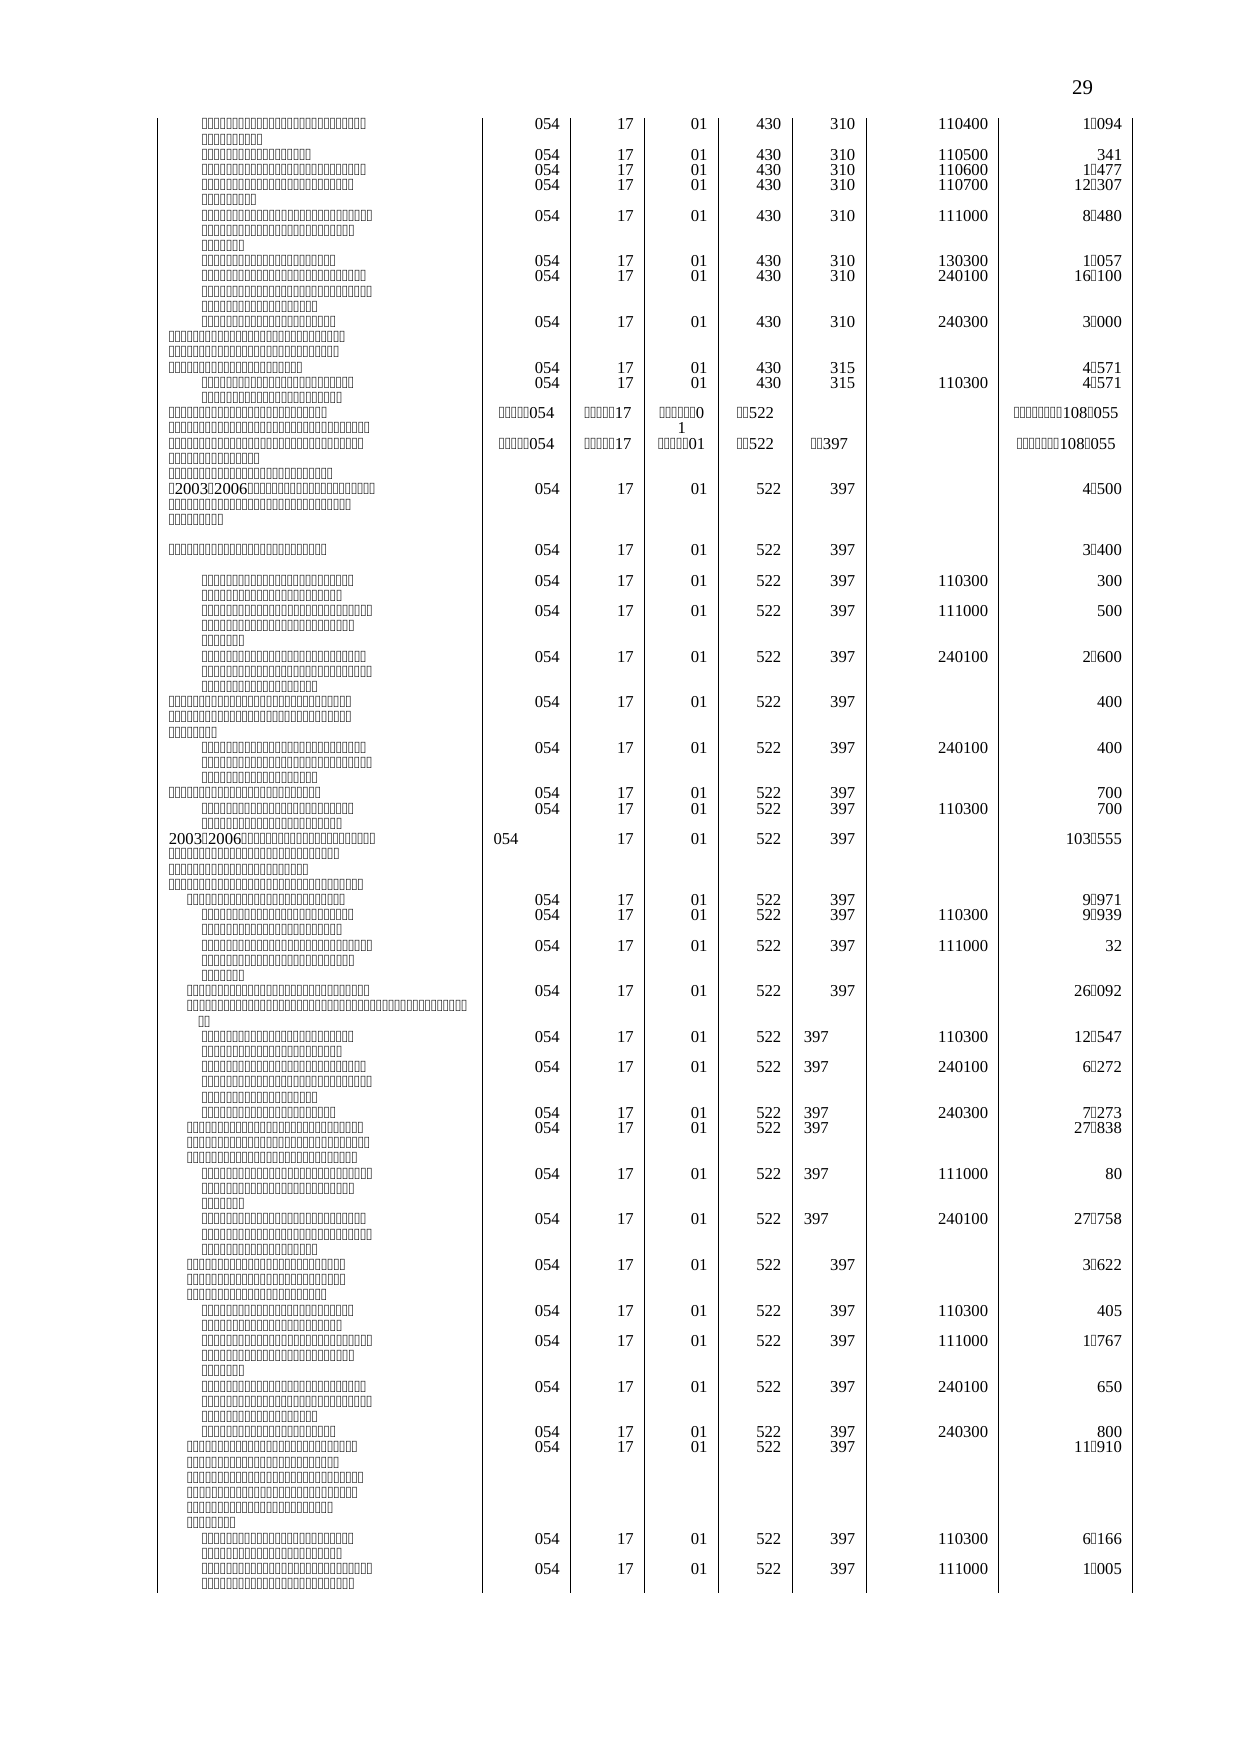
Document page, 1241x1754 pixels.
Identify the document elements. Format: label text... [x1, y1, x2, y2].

table_cell [1133, 833, 1163, 894]
table_cell [1133, 803, 1163, 833]
table_cell    [158, 605, 482, 650]
table_cell  [571, 939, 644, 985]
table_cell  [719, 468, 792, 529]
table_cell [1133, 939, 1163, 985]
table_cell  [999, 1061, 1132, 1107]
table_cell [1133, 1335, 1163, 1380]
table_cell  [645, 1259, 718, 1304]
table_cell  [571, 1304, 644, 1335]
table_cell  [645, 894, 718, 909]
table_cell [1133, 209, 1163, 255]
table_cell  [867, 803, 998, 833]
table_cell  [793, 209, 866, 255]
table_cell  [571, 985, 644, 1031]
table_cell  [719, 1259, 792, 1304]
table_cell  [483, 803, 570, 833]
table_cell [1133, 1213, 1163, 1259]
table_cell  [571, 1335, 644, 1380]
table_cell  [645, 529, 718, 574]
table_cell  [571, 255, 644, 270]
table_cell   [158, 1031, 482, 1061]
table_cell [867, 1122, 998, 1167]
table_cell  [999, 255, 1132, 270]
table_cell  [571, 1107, 644, 1122]
table_cell  [571, 149, 644, 164]
table_cell  [793, 1107, 866, 1122]
table_cell  [719, 1380, 792, 1426]
table_cell  [999, 833, 1132, 894]
table_cell   [158, 574, 482, 605]
table_cell  [645, 574, 718, 605]
table_cell [867, 985, 998, 1031]
table_cell  [645, 270, 718, 316]
table_cell  [645, 1380, 718, 1426]
table_cell  [571, 468, 644, 529]
table_cell [1133, 1304, 1163, 1335]
table_cell [867, 407, 998, 437]
table_cell [867, 787, 998, 802]
table_cell [1133, 909, 1163, 939]
table_cell  [719, 1563, 792, 1593]
table_cell  [999, 529, 1132, 574]
table_cell  [793, 574, 866, 605]
table_cell  [571, 650, 644, 696]
table_cell  [645, 1441, 718, 1532]
table_cell  [645, 407, 718, 437]
table_cell   [158, 1563, 482, 1593]
table_cell  [645, 650, 718, 696]
table_cell   [158, 1533, 482, 1563]
table_cell  [793, 1259, 866, 1304]
table_cell  [999, 985, 1132, 1031]
table_cell  [999, 650, 1132, 696]
table_cell  [645, 1168, 718, 1213]
table_cell  [793, 742, 866, 787]
table_cell  [158, 1426, 482, 1441]
table_cell  [719, 1213, 792, 1259]
table_cell  [867, 605, 998, 650]
table_cell [1133, 1426, 1163, 1441]
table_cell  [999, 316, 1132, 331]
table_cell  [483, 605, 570, 650]
table_cell  [719, 118, 792, 148]
table_cell  [719, 1061, 792, 1107]
table_cell  [719, 331, 792, 377]
table_cell  [719, 650, 792, 696]
table_cell  [793, 1335, 866, 1380]
table_cell  [719, 1107, 792, 1122]
table_cell  [571, 1031, 644, 1061]
table_cell  [719, 255, 792, 270]
table_cell    [158, 1061, 482, 1107]
table_cell  [719, 1168, 792, 1213]
table_cell [1133, 1122, 1163, 1167]
table_cell  [793, 1168, 866, 1213]
table_cell  [645, 1304, 718, 1335]
table_cell  [867, 650, 998, 696]
table_cell [1133, 1061, 1163, 1107]
table_cell  [571, 1259, 644, 1304]
table_cell  [571, 833, 644, 894]
table_cell  [867, 164, 998, 179]
table_cell  [483, 742, 570, 787]
table_cell  [867, 270, 998, 316]
table_cell  [793, 331, 866, 377]
table_cell [1133, 1533, 1163, 1563]
table_cell  [645, 939, 718, 985]
table_cell [1133, 787, 1163, 802]
table_cell  [719, 574, 792, 605]
table_cell  [483, 1122, 570, 1167]
table_cell  [645, 1107, 718, 1122]
table_cell  [719, 1031, 792, 1061]
table_cell [1133, 270, 1163, 316]
table_cell  [158, 149, 482, 164]
table_cell  [999, 605, 1132, 650]
table_cell  [645, 605, 718, 650]
table_cell  [483, 468, 570, 529]
table_cell [1133, 696, 1163, 742]
table_cell  [645, 316, 718, 331]
table_cell  [999, 1304, 1132, 1335]
table_cell  [719, 270, 792, 316]
table_cell  [867, 1304, 998, 1335]
table_cell  [867, 1168, 998, 1213]
table_cell  [867, 179, 998, 209]
table_cell  [793, 149, 866, 164]
table_cell  [645, 1426, 718, 1441]
table_cell  [793, 1380, 866, 1426]
table_cell  [867, 909, 998, 939]
table_cell  [571, 118, 644, 148]
table_cell   [158, 407, 482, 437]
table_cell  [571, 529, 644, 574]
table_cell  [793, 650, 866, 696]
table_cell  [483, 209, 570, 255]
table_cell  [867, 1061, 998, 1107]
table_cell  [793, 985, 866, 1031]
table_cell  [793, 787, 866, 802]
table_cell [1133, 985, 1163, 1031]
table_cell    [158, 1122, 482, 1167]
table_cell  [793, 803, 866, 833]
table_cell  [483, 1061, 570, 1107]
table_cell [1133, 1441, 1163, 1532]
table_cell [867, 438, 998, 468]
table_cell  [158, 894, 482, 909]
table_cell  [483, 316, 570, 331]
table_cell  [645, 377, 718, 407]
table_cell  [483, 1335, 570, 1380]
table_cell  [571, 787, 644, 802]
table_cell  [719, 529, 792, 574]
table_cell  [571, 270, 644, 316]
table_cell  [571, 407, 644, 437]
table_cell  [483, 1031, 570, 1061]
table_cell  [645, 331, 718, 377]
table_cell  [483, 529, 570, 574]
table_cell  [571, 1061, 644, 1107]
table_cell  [645, 468, 718, 529]
table_cell  [645, 833, 718, 894]
table_cell [1133, 1259, 1163, 1304]
table_cell [1133, 1380, 1163, 1426]
table_cell  [483, 164, 570, 179]
table_cell [1133, 1168, 1163, 1213]
table_cell  [793, 1213, 866, 1259]
table_cell  [719, 1335, 792, 1380]
table_cell  [645, 1122, 718, 1167]
table_cell [1133, 316, 1163, 331]
table_cell  [999, 574, 1132, 605]
table_cell  [793, 164, 866, 179]
table_cell  [793, 1304, 866, 1335]
table_cell  [999, 164, 1132, 179]
table_cell  [867, 1031, 998, 1061]
table_cell  [645, 742, 718, 787]
table_cell  [999, 209, 1132, 255]
table_cell  [999, 803, 1132, 833]
table_cell [867, 696, 998, 742]
table_cell  [867, 939, 998, 985]
table_cell  [571, 803, 644, 833]
table_cell  [483, 270, 570, 316]
table_cell  [793, 909, 866, 939]
table_cell  [719, 605, 792, 650]
table_cell [1133, 331, 1163, 377]
table_cell [1133, 1031, 1163, 1061]
table_cell [1133, 742, 1163, 787]
table_cell [1133, 179, 1163, 209]
table_cell  [867, 209, 998, 255]
table_cell  [645, 209, 718, 255]
table_cell  [158, 787, 482, 802]
table_cell  [793, 316, 866, 331]
table_cell  [867, 742, 998, 787]
table_cell  [719, 833, 792, 894]
table_cell  [793, 1533, 866, 1563]
table_cell [1133, 407, 1163, 437]
table_cell  [867, 316, 998, 331]
table_cell  [158, 255, 482, 270]
table_cell  [793, 894, 866, 909]
table_cell  [719, 1533, 792, 1563]
table_cell [1133, 255, 1163, 270]
table_cell  [793, 939, 866, 985]
table_cell  [645, 696, 718, 742]
table_cell    [158, 696, 482, 742]
table_cell  [483, 331, 570, 377]
table_cell  [571, 316, 644, 331]
table_cell   [158, 179, 482, 209]
table_cell  [571, 1213, 644, 1259]
table_cell [1133, 118, 1163, 148]
table_cell  [571, 909, 644, 939]
table_cell  [719, 438, 792, 468]
table_cell  [483, 1380, 570, 1426]
table_cell  [999, 118, 1132, 148]
table_cell  [793, 118, 866, 148]
table_cell  [571, 179, 644, 209]
table_cell  [483, 1563, 570, 1593]
table_cell  [793, 255, 866, 270]
table_cell  [867, 1533, 998, 1563]
table_cell [1133, 377, 1163, 407]
table_cell  [999, 1533, 1132, 1563]
table_cell  [483, 1441, 570, 1532]
table_cell  [483, 985, 570, 1031]
table_cell  [719, 1441, 792, 1532]
table_cell [867, 833, 998, 894]
table_cell  [571, 605, 644, 650]
table_cell   [158, 803, 482, 833]
table_cell  [571, 1380, 644, 1426]
table_cell  [793, 270, 866, 316]
table_cell  [483, 149, 570, 164]
table_cell  [483, 787, 570, 802]
table_cell   [158, 909, 482, 939]
table_cell  [867, 1563, 998, 1593]
table_cell  [999, 331, 1132, 377]
table_cell [1133, 438, 1163, 468]
table_cell  [999, 1380, 1132, 1426]
table_cell  [719, 939, 792, 985]
table_cell  [719, 803, 792, 833]
table_cell [867, 331, 998, 377]
table_cell  [645, 164, 718, 179]
table_cell  [719, 787, 792, 802]
table_cell  [483, 118, 570, 148]
table_cell  [999, 1213, 1132, 1259]
table_cell  [793, 1441, 866, 1532]
table_cell  [483, 407, 570, 437]
table_cell  [483, 650, 570, 696]
table_cell  [719, 985, 792, 1031]
table_cell  [793, 833, 866, 894]
table_cell  [793, 696, 866, 742]
table_cell  [999, 1259, 1132, 1304]
table_cell  [483, 377, 570, 407]
table_cell [793, 407, 866, 437]
table_cell  [793, 1426, 866, 1441]
table_cell  [793, 1122, 866, 1167]
table_cell  [999, 179, 1132, 209]
table_cell  [719, 149, 792, 164]
table_cell  [999, 1107, 1132, 1122]
table_cell  [571, 1441, 644, 1532]
table_cell   [158, 438, 482, 468]
table_cell  [571, 696, 644, 742]
table_cell  [645, 909, 718, 939]
table_cell  [999, 1122, 1132, 1167]
table_cell [1133, 164, 1163, 179]
table_cell [867, 529, 998, 574]
table_cell    [158, 1168, 482, 1213]
table_cell    [158, 742, 482, 787]
table_cell  [645, 118, 718, 148]
table_cell  [645, 803, 718, 833]
table_cell  [867, 1335, 998, 1380]
table_cell  [867, 149, 998, 164]
table_cell  [999, 468, 1132, 529]
table_cell   [158, 985, 482, 1031]
table_cell     [158, 468, 482, 529]
table_cell  [483, 939, 570, 985]
table_cell  [793, 179, 866, 209]
table_cell  [483, 438, 570, 468]
table_cell   [158, 118, 482, 148]
table_cell  [571, 1563, 644, 1593]
table_cell  [483, 574, 570, 605]
table_cell  [867, 255, 998, 270]
table_cell [1133, 149, 1163, 164]
table_cell  [999, 438, 1132, 468]
table_cell  [483, 179, 570, 209]
table_cell  [645, 1031, 718, 1061]
table_cell  [645, 1061, 718, 1107]
table_cell  [645, 1335, 718, 1380]
table_cell  [793, 438, 866, 468]
table_cell  [719, 316, 792, 331]
table_cell   [158, 377, 482, 407]
table_cell  [999, 742, 1132, 787]
table_cell  [719, 742, 792, 787]
table_cell    [158, 1380, 482, 1426]
table_cell    [158, 270, 482, 316]
table_cell    [158, 1213, 482, 1259]
table_cell [1133, 529, 1163, 574]
table_cell  [999, 377, 1132, 407]
table_cell  [999, 787, 1132, 802]
table_cell  [571, 209, 644, 255]
table_cell [867, 894, 998, 909]
table_cell    [158, 331, 482, 377]
table_cell  [719, 909, 792, 939]
table_cell  [571, 377, 644, 407]
table_cell  [645, 1213, 718, 1259]
table_cell  [483, 1304, 570, 1335]
table_cell  [483, 1107, 570, 1122]
table_cell  [793, 1563, 866, 1593]
table_cell    [158, 939, 482, 985]
table_cell  [793, 1031, 866, 1061]
table_cell  [571, 164, 644, 179]
table_cell  [999, 270, 1132, 316]
table_cell  [645, 255, 718, 270]
table_cell [867, 1259, 998, 1304]
table_cell [1133, 605, 1163, 650]
table_cell  [483, 909, 570, 939]
table_cell  [793, 605, 866, 650]
table_cell [1133, 650, 1163, 696]
table_cell    [158, 650, 482, 696]
table_cell  [719, 377, 792, 407]
table_cell  [999, 1563, 1132, 1593]
table_cell  [719, 164, 792, 179]
table_cell  [571, 742, 644, 787]
table_cell  [645, 149, 718, 164]
table_cell  [483, 1426, 570, 1441]
table_cell  [999, 909, 1132, 939]
table_cell  [999, 1335, 1132, 1380]
table_cell [1133, 1107, 1163, 1122]
table_cell    [158, 1259, 482, 1304]
table_cell  [483, 1213, 570, 1259]
table_cell  [867, 574, 998, 605]
table_cell  [645, 1533, 718, 1563]
table_cell  [999, 696, 1132, 742]
table_cell  [999, 939, 1132, 985]
table_cell  [645, 1563, 718, 1593]
table_cell  [645, 179, 718, 209]
table_cell  [999, 1168, 1132, 1213]
table_cell  [483, 255, 570, 270]
table_cell  [483, 1259, 570, 1304]
table_cell   [158, 1304, 482, 1335]
table_cell  [793, 377, 866, 407]
table_cell  [571, 574, 644, 605]
table_cell     [158, 833, 482, 894]
table_cell  [483, 833, 570, 894]
table_cell    [158, 1335, 482, 1380]
table_cell  [645, 985, 718, 1031]
table_cell  [999, 1031, 1132, 1061]
table_cell  [999, 894, 1132, 909]
table_cell  [571, 894, 644, 909]
table_cell  [999, 1426, 1132, 1441]
table_cell  [483, 1533, 570, 1563]
table_cell [1133, 468, 1163, 529]
table_cell  [571, 1168, 644, 1213]
table_cell  [483, 696, 570, 742]
table_cell  [645, 787, 718, 802]
table_cell  [158, 1107, 482, 1122]
table_cell  [571, 331, 644, 377]
table_cell [867, 468, 998, 529]
table_cell [1133, 1563, 1163, 1593]
table_cell  [867, 1426, 998, 1441]
table_cell  [867, 118, 998, 148]
table_cell  [719, 179, 792, 209]
table_cell  [645, 438, 718, 468]
table_cell  [158, 316, 482, 331]
table_cell [867, 1441, 998, 1532]
table_cell  [793, 529, 866, 574]
table_cell  [719, 209, 792, 255]
table_cell  [867, 377, 998, 407]
table_cell  [867, 1380, 998, 1426]
table_cell  [158, 529, 482, 574]
table_cell  [793, 468, 866, 529]
table_cell  [719, 696, 792, 742]
table_cell  [793, 1061, 866, 1107]
table_cell  [999, 149, 1132, 164]
table_cell  [158, 164, 482, 179]
table_cell    [158, 209, 482, 255]
table_cell       [158, 1441, 482, 1532]
table_cell  [571, 1533, 644, 1563]
table_cell  [719, 894, 792, 909]
table_cell [1133, 574, 1163, 605]
table_cell  [719, 1304, 792, 1335]
table_cell  [571, 1426, 644, 1441]
table_cell  [999, 407, 1132, 437]
table_cell  [719, 1122, 792, 1167]
table_cell  [483, 894, 570, 909]
table_cell  [571, 1122, 644, 1167]
table_cell  [867, 1213, 998, 1259]
table_cell  [867, 1107, 998, 1122]
table_cell  [483, 1168, 570, 1213]
table_cell  [719, 1426, 792, 1441]
table_cell  [719, 407, 792, 437]
table_cell  [571, 438, 644, 468]
table_cell  [999, 1441, 1132, 1532]
table_cell [1133, 894, 1163, 909]
